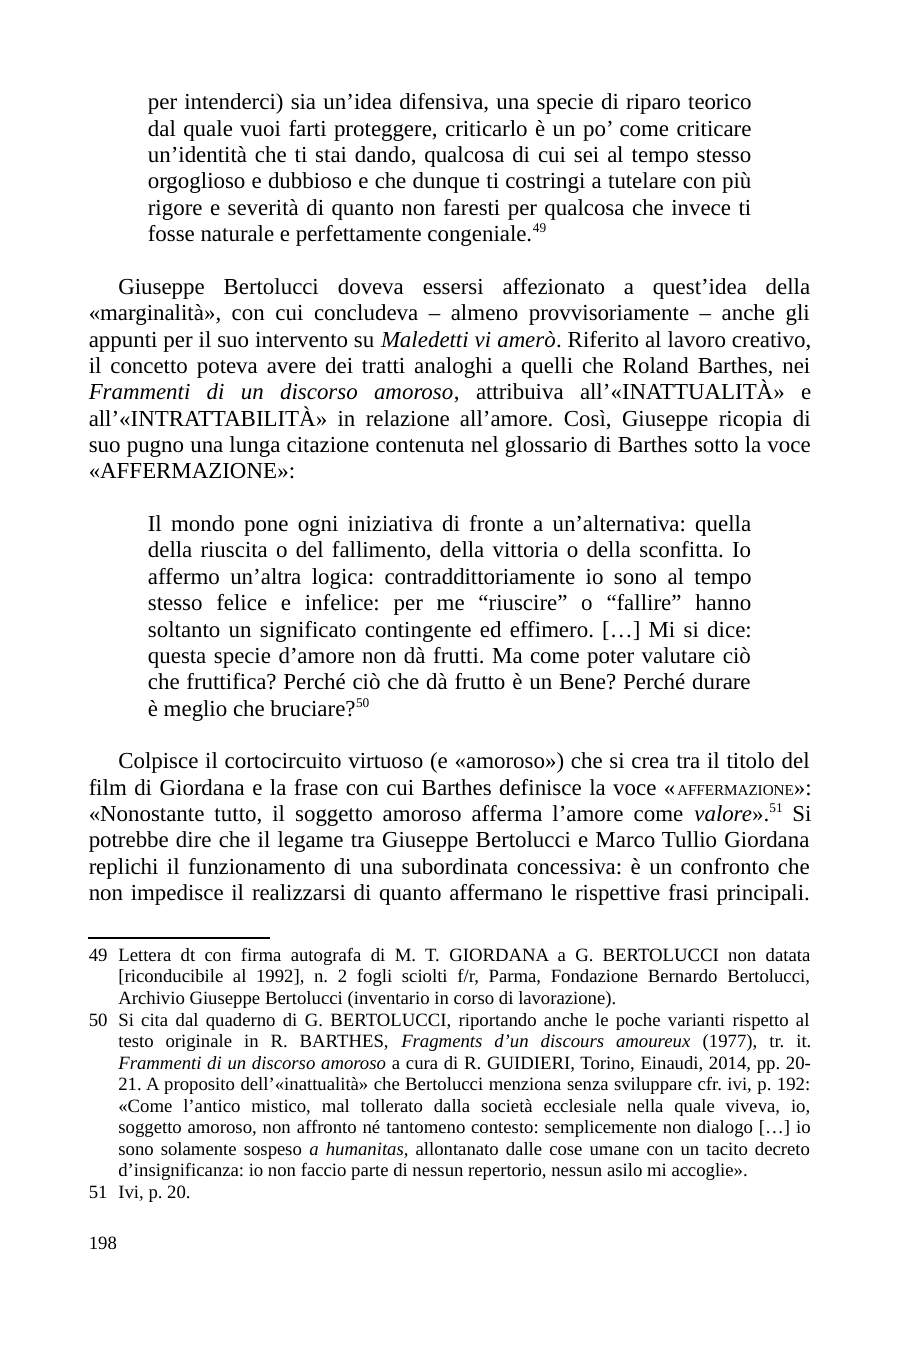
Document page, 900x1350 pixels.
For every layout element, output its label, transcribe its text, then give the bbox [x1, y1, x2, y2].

text Colpisce il cortocircuito virtuoso (e «amoroso») che si crea tra il titolo del film di Giordana e la frase con cui Barthes definisce la voce «affermazione»: «Nonostante tutto, il soggetto amoroso afferma l’amore come valore». Si potrebbe dire che il legame tra Giuseppe Bertolucci e Marco Tullio Giordana replichi il funzionamento di una subordinata concessiva: è un confronto che non impedisce il realizzarsi di quanto affermano le rispettive frasi principali. [88, 747, 811, 906]
text Il mondo pone ogni iniziativa di fronte a un’alternativa: quella della riuscita o del fallimento, della vittoria o della sconfitta. Io affermo un’altra logica: contraddittoriamente io sono al tempo stesso felice e infelice: per me “riuscire” o “fallire” hanno soltanto un significato contingente ed effimero. […] Mi si dice: questa specie d’amore non dà frutti. Ma come poter valutare ciò che fruttifica? Perché ciò che dà frutto è un Bene? Perché durare è meglio che bruciare? [148, 510, 752, 721]
text Ivi, p. 20. [88, 1181, 811, 1202]
text Si cita dal quaderno di G. BERTOLUCCI, riportando anche le poche varianti rispetto al testo originale in R. BARTHES, Fragments d’un discours amoureux (1977), tr. it. Frammenti di un discorso amoroso a cura di R. GUIDIERI, Torino, Einaudi, 2014, pp. 20-21. A proposito dell’«inattualità» che Bertolucci menziona senza sviluppare cfr. ivi, p. 192: «Come l’antico mistico, mal tollerato dalla società ecclesiale nella quale viveva, io, soggetto amoroso, non affronto né tantomeno contesto: semplicemente non dialogo […] io sono solamente sospeso a humanitas, allontanato dalle cose umane con un tacito decreto d’insignificanza: io non faccio parte di nessun repertorio, nessun asilo mi accoglie». [88, 1008, 811, 1181]
text Giuseppe Bertolucci doveva essersi affezionato a quest’idea della «marginalità», con cui concludeva – almeno provvisoriamente – anche gli appunti per il suo intervento su Maledetti vi amerò. Riferito al lavoro creativo, il concetto poteva avere dei tratti analoghi a quelli che Roland Barthes, nei Frammenti di un discorso amoroso, attribuiva all’«INATTUALITÀ» e all’«INTRATTABILITÀ» in relazione all’amore. Così, Giuseppe ricopia di suo pugno una lunga citazione contenuta nel glossario di Barthes sotto la voce «affermazione»: [88, 273, 811, 484]
text Lettera dt con firma autografa di M. T. GIORDANA a G. BERTOLUCCI non datata [riconducibile al 1992], n. 2 fogli sciolti f/r, Parma, Fondazione Bernardo Bertolucci, Archivio Giuseppe Bertolucci (inventario in corso di lavorazione). [88, 944, 811, 1008]
text per intenderci) sia un’idea difensiva, una specie di riparo teorico dal quale vuoi farti proteggere, criticarlo è un po’ come criticare un’identità che ti stai dando, qualcosa di cui sei al tempo stesso orgoglioso e dubbioso e che dunque ti costringi a tutelare con più rigore e severità di quanto non faresti per qualcosa che invece ti fosse naturale e perfettamente congeniale. [148, 88, 752, 247]
